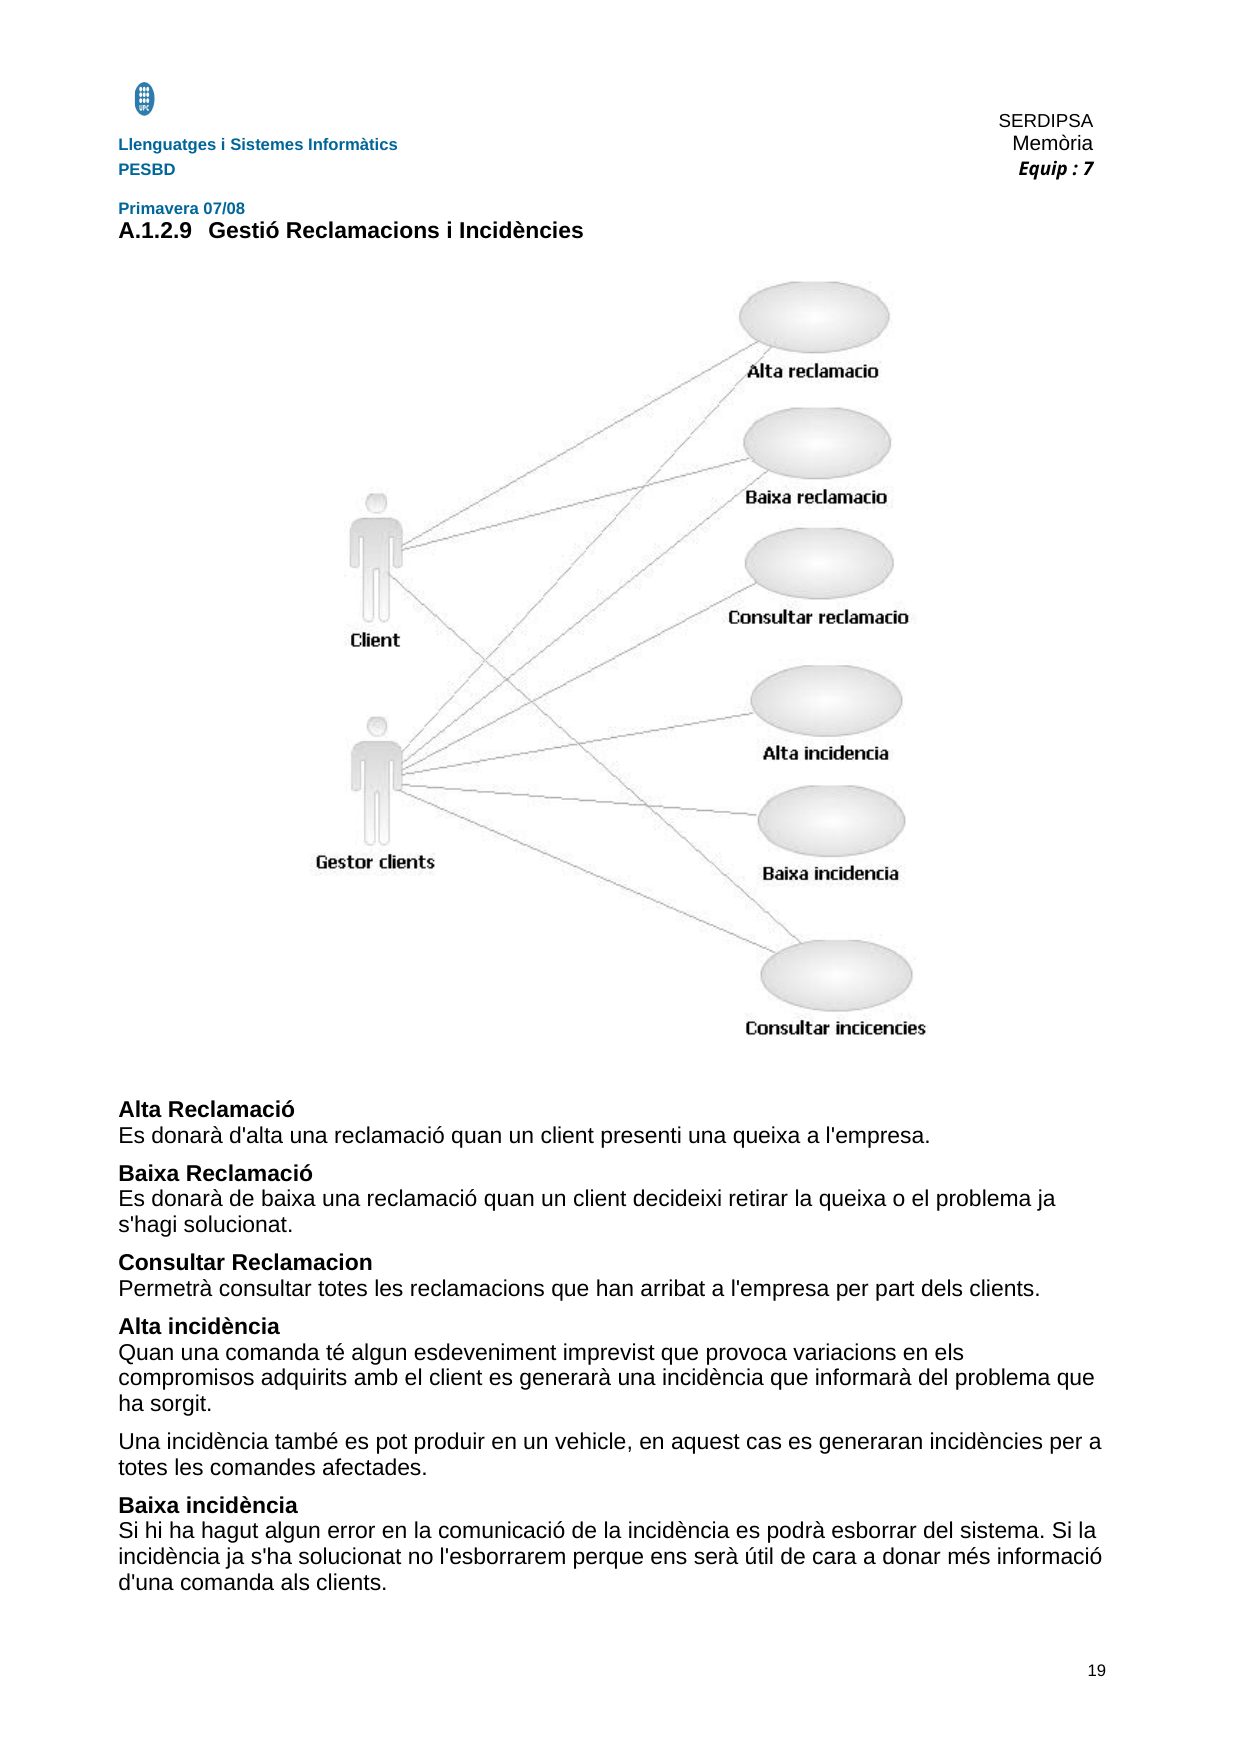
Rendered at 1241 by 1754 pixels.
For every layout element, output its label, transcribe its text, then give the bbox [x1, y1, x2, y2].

picture [287, 270, 957, 1059]
text Una incidència també es pot produir en un vehicle, en aquest cas es generaran incidències per a totes les comandes afectades. [118, 1428, 1106, 1480]
subtitle Baixa Reclamació [118, 1160, 1106, 1186]
subtitle Consultar Reclamacion [118, 1250, 1106, 1275]
text Quan una comanda té algun esdeveniment imprevist que provoca variacions en els compromisos adquirits amb el client es generarà una incidència que informarà del problema que ha sorgit. [118, 1339, 1106, 1416]
text Es donarà d'alta una reclamació quan un client presenti una queixa a l'empresa. [118, 1122, 1106, 1148]
text Permetrà consultar totes les reclamacions que han arribat a l'empresa per part dels clients. [118, 1275, 1106, 1301]
text Si hi ha hagut algun error en la comunicació de la incidència es podrà esborrar del sistema. Si la incidència ja s'ha solucionat no l'esborrarem perque ens serà útil de cara a donar més informació d'una comanda als clients. [118, 1518, 1106, 1595]
subtitle Baixa incidència [118, 1492, 1106, 1518]
subtitle Alta Reclamació [118, 1097, 1106, 1122]
subtitle Alta incidència [118, 1313, 1106, 1339]
subtitle Gestió Reclamacions i Incidències [118, 218, 1106, 243]
text Es donarà de baixa una reclamació quan un client decideixi retirar la queixa o el problema ja s'hagi solucionat. [118, 1186, 1106, 1237]
